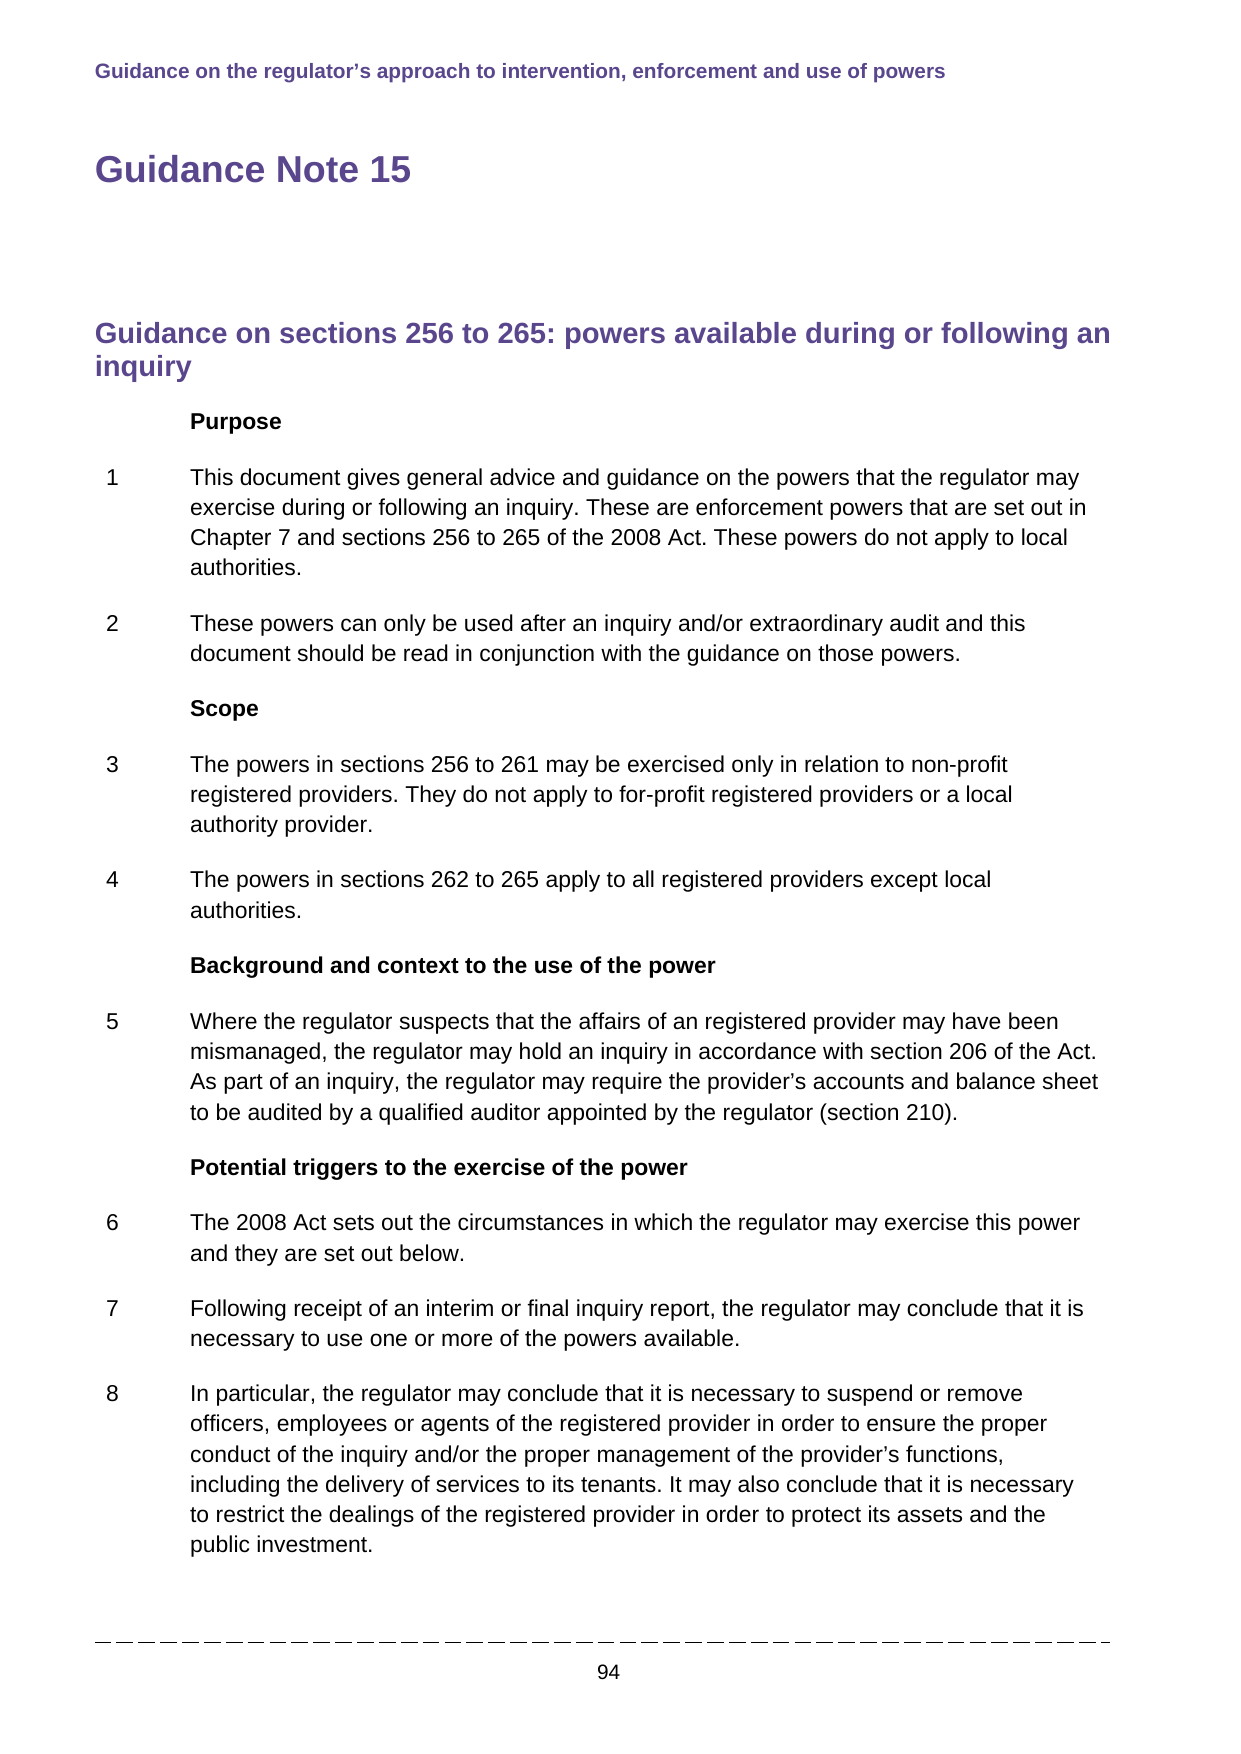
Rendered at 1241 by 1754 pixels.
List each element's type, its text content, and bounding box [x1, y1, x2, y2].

table_cell 3 [95, 751, 179, 866]
table_cell The powers in sections 262 to 265 apply to all registered providers except local authorities. [179, 866, 1110, 952]
subtitle Guidance Note 15 [94, 148, 1122, 191]
table_cell [95, 1154, 179, 1209]
table_cell This document gives general advice and guidance on the powers that the regulator may exercise during or following an inquiry. These are enforcement powers that are set out in Chapter 7 and sections 256 to 265 of the 2008 Act. These powers do not apply to local authorities. [179, 464, 1110, 610]
table_header [95, 408, 179, 463]
table_cell 7 [95, 1295, 179, 1380]
table_cell Where the regulator suspects that the affairs of an registered provider may have been mismanaged, the regulator may hold an inquiry in accordance with section 206 of the Act. As part of an inquiry, the regulator may require the provider’s accounts and balance sheet to be audited by a qualified auditor appointed by the regulator (section 210). [179, 1008, 1110, 1154]
table_cell 5 [95, 1008, 179, 1154]
table_cell Background and context to the use of the power [179, 952, 1110, 1008]
table_cell Scope [179, 695, 1110, 751]
table_cell The powers in sections 256 to 261 may be exercised only in relation to non-profit registered providers. They do not apply to for-profit registered providers or a local authority provider. [179, 751, 1110, 866]
table_cell Following receipt of an interim or final inquiry report, the regulator may conclude that it is necessary to use one or more of the powers available. [179, 1295, 1110, 1380]
table_cell These powers can only be used after an inquiry and/or extraordinary audit and this document should be read in conjunction with the guidance on those powers. [179, 610, 1110, 695]
subtitle Guidance on sections 256 to 265: powers available during or following an inquiry [94, 316, 1122, 383]
table_cell [95, 952, 179, 1008]
table_cell Potential triggers to the exercise of the power [179, 1154, 1110, 1209]
table_cell In particular, the regulator may conclude that it is necessary to suspend or remove officers, employees or agents of the registered provider in order to ensure the proper conduct of the inquiry and/or the proper management of the provider’s functions, including the delivery of services to its tenants. It may also conclude that it is necessary to restrict the dealings of the registered provider in order to protect its assets and the public investment. [179, 1380, 1110, 1642]
table_cell 1 [95, 464, 179, 610]
table_cell 8 [95, 1380, 179, 1642]
table_cell 2 [95, 610, 179, 695]
table_header Purpose [179, 408, 1110, 463]
table_cell 4 [95, 866, 179, 952]
table_cell 6 [95, 1209, 179, 1295]
table_cell The 2008 Act sets out the circumstances in which the regulator may exercise this power and they are set out below. [179, 1209, 1110, 1295]
table_cell [95, 695, 179, 751]
